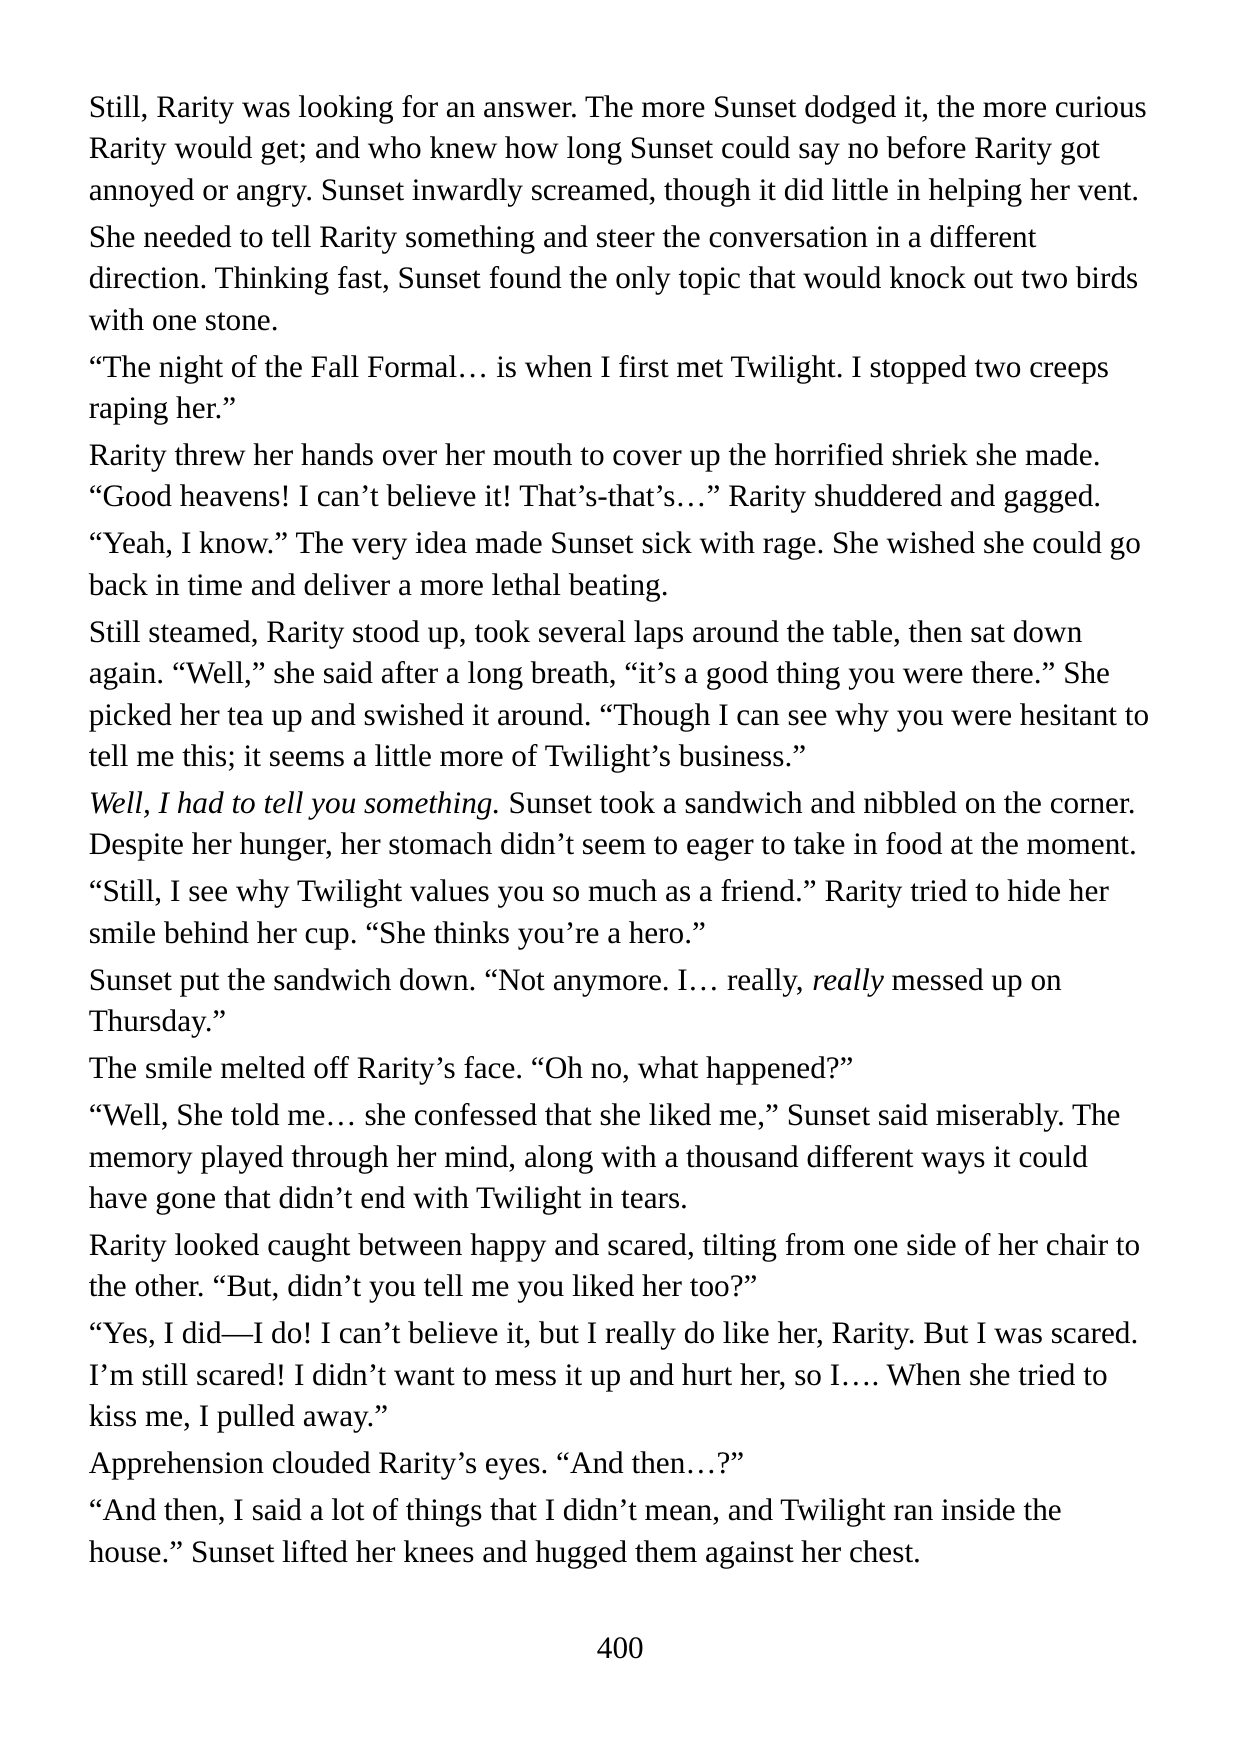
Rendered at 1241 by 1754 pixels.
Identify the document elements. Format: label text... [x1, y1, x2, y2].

text “Still, I see why Twilight values you so much as a friend.” Rarity tried to hide her smile behind her cup. “She thinks you’re a hero.” [88, 873, 1152, 950]
text Rarity threw her hands over her mouth to cover up the horrified shriek she made. “Good heavens! I can’t believe it! That’s-that’s…” Rarity shuddered and gagged. [88, 436, 1152, 513]
text Well, I had to tell you something. Sunset took a sandwich and nibbled on the corner. Despite her hunger, her stomach didn’t seem to eager to take in food at the moment. [88, 784, 1152, 861]
text “Well, She told me… she confessed that she liked me,” Sunset said miserably. The memory played through her mind, along with a thousand different ways it could have gone that didn’t end with Twilight in tears. [88, 1097, 1152, 1215]
text Apprehension clouded Rarity’s eyes. “And then…?” [88, 1444, 1152, 1480]
text The smile melted off Rarity’s face. “Oh no, what happened?” [88, 1049, 1152, 1085]
text “Yes, I did—I do! I can’t believe it, but I really do like her, Rarity. But I was scared. I’m still scared! I didn’t want to mess it up and hurt her, so I…. When she tried to kiss me, I pulled away.” [88, 1315, 1152, 1433]
text “Yeah, I know.” The very idea made Sunset sick with rage. She wished she could go back in time and deliver a more lethal beating. [88, 525, 1152, 602]
text Rarity looked caught between happy and scared, tilting from one side of her chair to the other. “But, didn’t you tell me you liked her too?” [88, 1226, 1152, 1303]
text Sunset put the sandwich down. “Not anymore. I… really, really messed up on Thursday.” [88, 961, 1152, 1038]
text “The night of the Fall Formal… is when I first met Twilight. I stopped two creeps raping her.” [88, 348, 1152, 425]
text “And then, I said a lot of things that I didn’t mean, and Twilight ran inside the house.” Sunset lifted her knees and hugged them against her chest. [88, 1492, 1152, 1569]
text She needed to tell Rarity something and steer the conversation in a different direction. Thinking fast, Sunset found the only topic that would knock out two birds with one stone. [88, 218, 1152, 337]
text Still, Rarity was looking for an answer. The more Sunset dodged it, the more curious Rarity would get; and who knew how long Sunset could say no before Rarity got annoyed or angry. Sunset inwardly screamed, though it did little in helping her vent. [88, 88, 1152, 207]
text Still steamed, Rarity stood up, took several laps around the table, then sat down again. “Well,” she said after a long breath, “it’s a good thing you were there.” She picked her tea up and swished it around. “Though I can see why you were hesitant to tell me this; it seems a little more of Twilight’s business.” [88, 613, 1152, 773]
